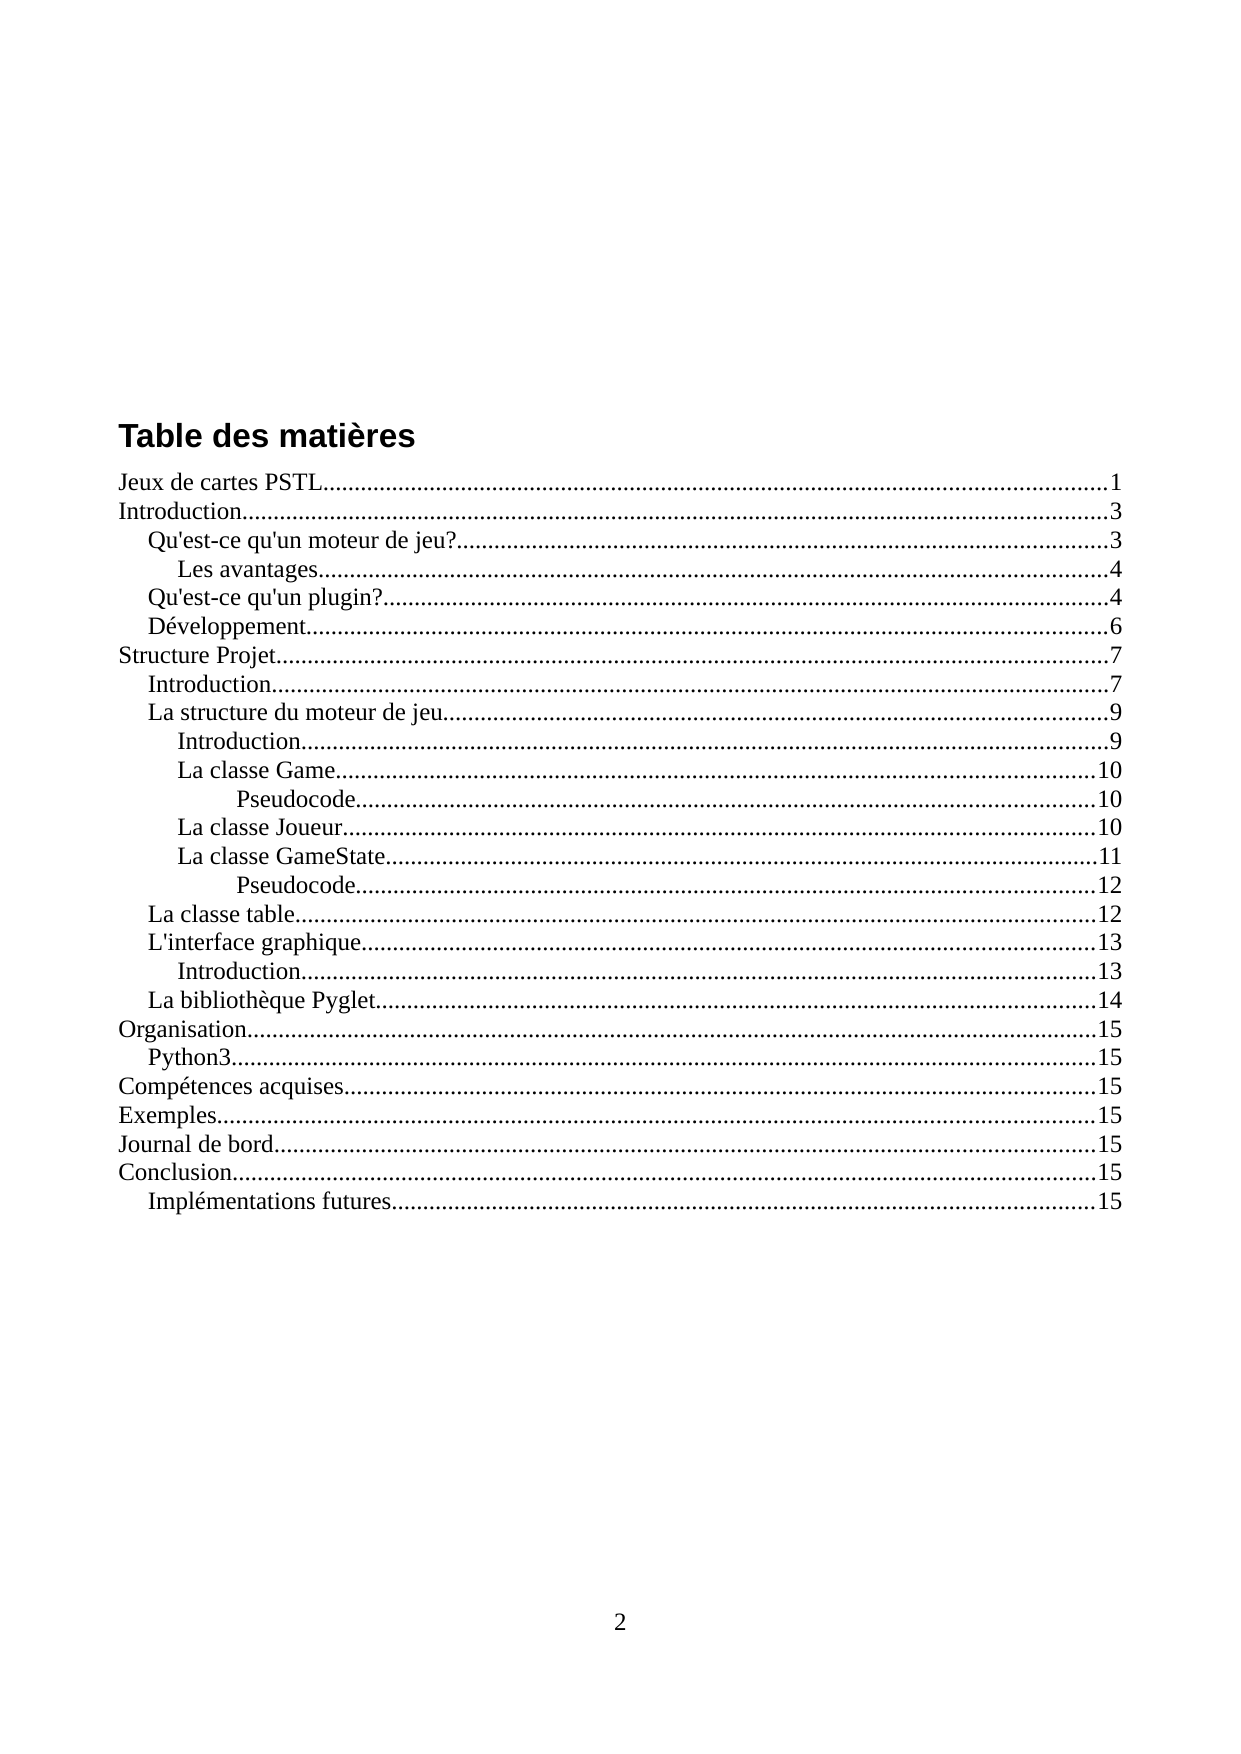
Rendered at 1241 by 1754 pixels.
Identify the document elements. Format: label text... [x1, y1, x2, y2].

text Qu'est-ce qu'un moteur de jeu? 3 [148, 525, 1122, 554]
text La classe Game 10 [177, 755, 1122, 784]
text Conclusion 15 [118, 1157, 1122, 1186]
text Pseudocode 10 [236, 784, 1122, 812]
text Jeux de cartes PSTL 1 [118, 467, 1122, 496]
text Journal de bord 15 [118, 1129, 1122, 1157]
text Introduction 9 [177, 726, 1122, 755]
text Python3 15 [148, 1042, 1122, 1071]
text Exemples 15 [118, 1100, 1122, 1129]
text Structure Projet 7 [118, 640, 1122, 669]
text Pseudocode 12 [236, 870, 1122, 899]
text Organisation 15 [118, 1014, 1122, 1042]
text La bibliothèque Pyglet 14 [148, 985, 1122, 1014]
text Développement 6 [148, 611, 1122, 640]
text Introduction 3 [118, 496, 1122, 525]
text L'interface graphique 13 [148, 927, 1122, 956]
text Implémentations futures 15 [148, 1186, 1122, 1215]
text La classe GameState 11 [177, 841, 1122, 870]
text La classe Joueur 10 [177, 812, 1122, 841]
text Introduction 7 [148, 669, 1122, 697]
text Introduction 13 [177, 956, 1122, 985]
text Compétences acquises 15 [118, 1071, 1122, 1100]
text La structure du moteur de jeu 9 [148, 697, 1122, 726]
text La classe table 12 [148, 899, 1122, 927]
text Les avantages 4 [177, 554, 1122, 582]
subtitle Table des matières [118, 416, 1122, 455]
text Qu'est-ce qu'un plugin? 4 [148, 582, 1122, 611]
